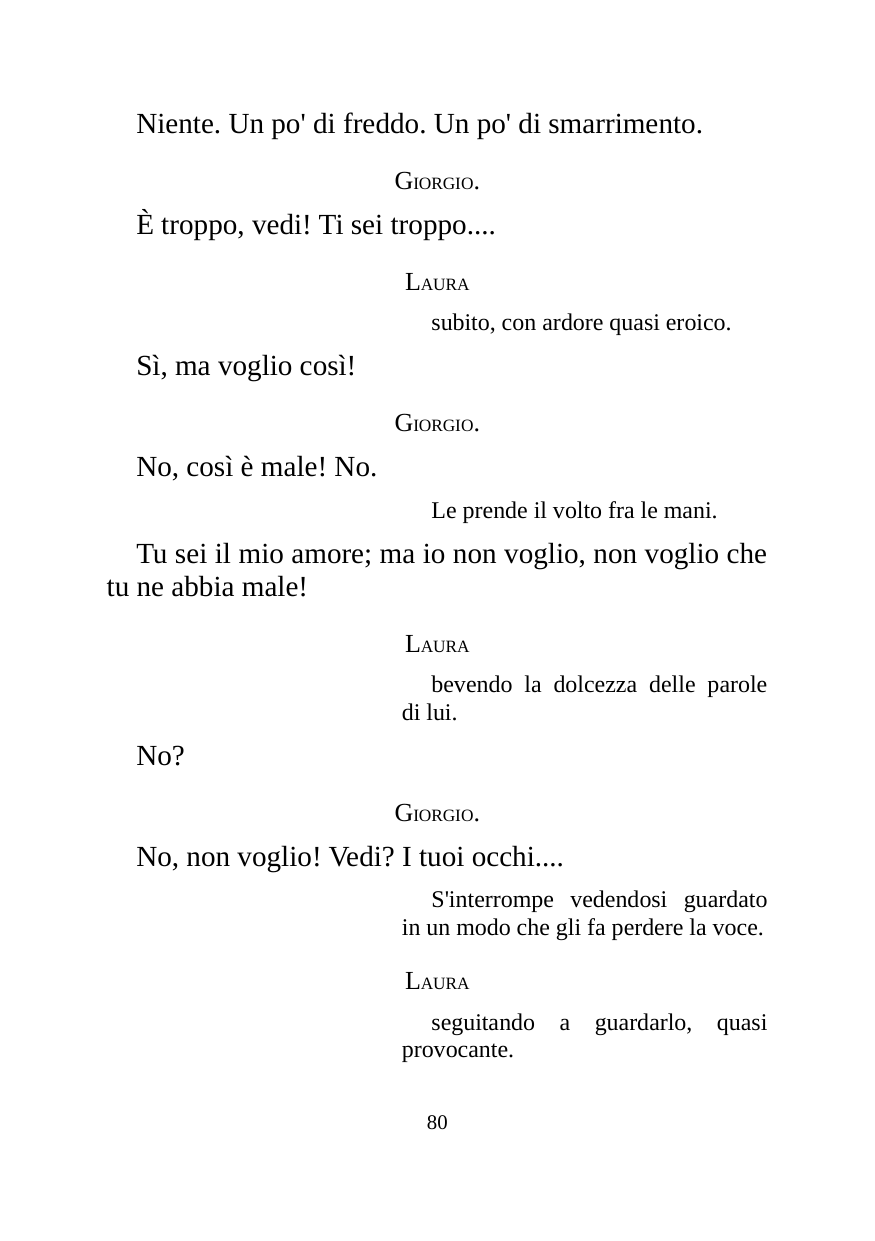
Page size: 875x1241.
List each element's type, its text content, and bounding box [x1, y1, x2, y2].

text Laura [106, 965, 768, 995]
text Giorgio. [106, 165, 768, 195]
text No? [106, 738, 768, 772]
text Le prende il volto fra le mani. [402, 496, 768, 523]
text bevendo la dolcezza delle parole di lui. [402, 670, 768, 726]
text Giorgio. [106, 797, 768, 827]
text No, non voglio! Vedi? I tuoi occhi.... [106, 839, 768, 873]
text subito, con ardore quasi eroico. [402, 308, 768, 336]
text seguitando a guardarlo, quasi provocante. [402, 1008, 768, 1063]
text Laura [106, 266, 768, 296]
text È troppo, vedi! Ti sei troppo.... [106, 207, 768, 241]
text S'interrompe vedendosi guardato in un modo che gli fa perdere la voce. [402, 885, 768, 940]
text Laura [106, 628, 768, 658]
text Giorgio. [106, 407, 768, 437]
text Niente. Un po' di freddo. Un po' di smarrimento. [106, 106, 768, 140]
text No, così è male! No. [106, 449, 768, 483]
text Sì, ma voglio così! [106, 348, 768, 382]
text Tu sei il mio amore; ma io non voglio, non voglio che tu ne abbia male! [106, 536, 768, 603]
